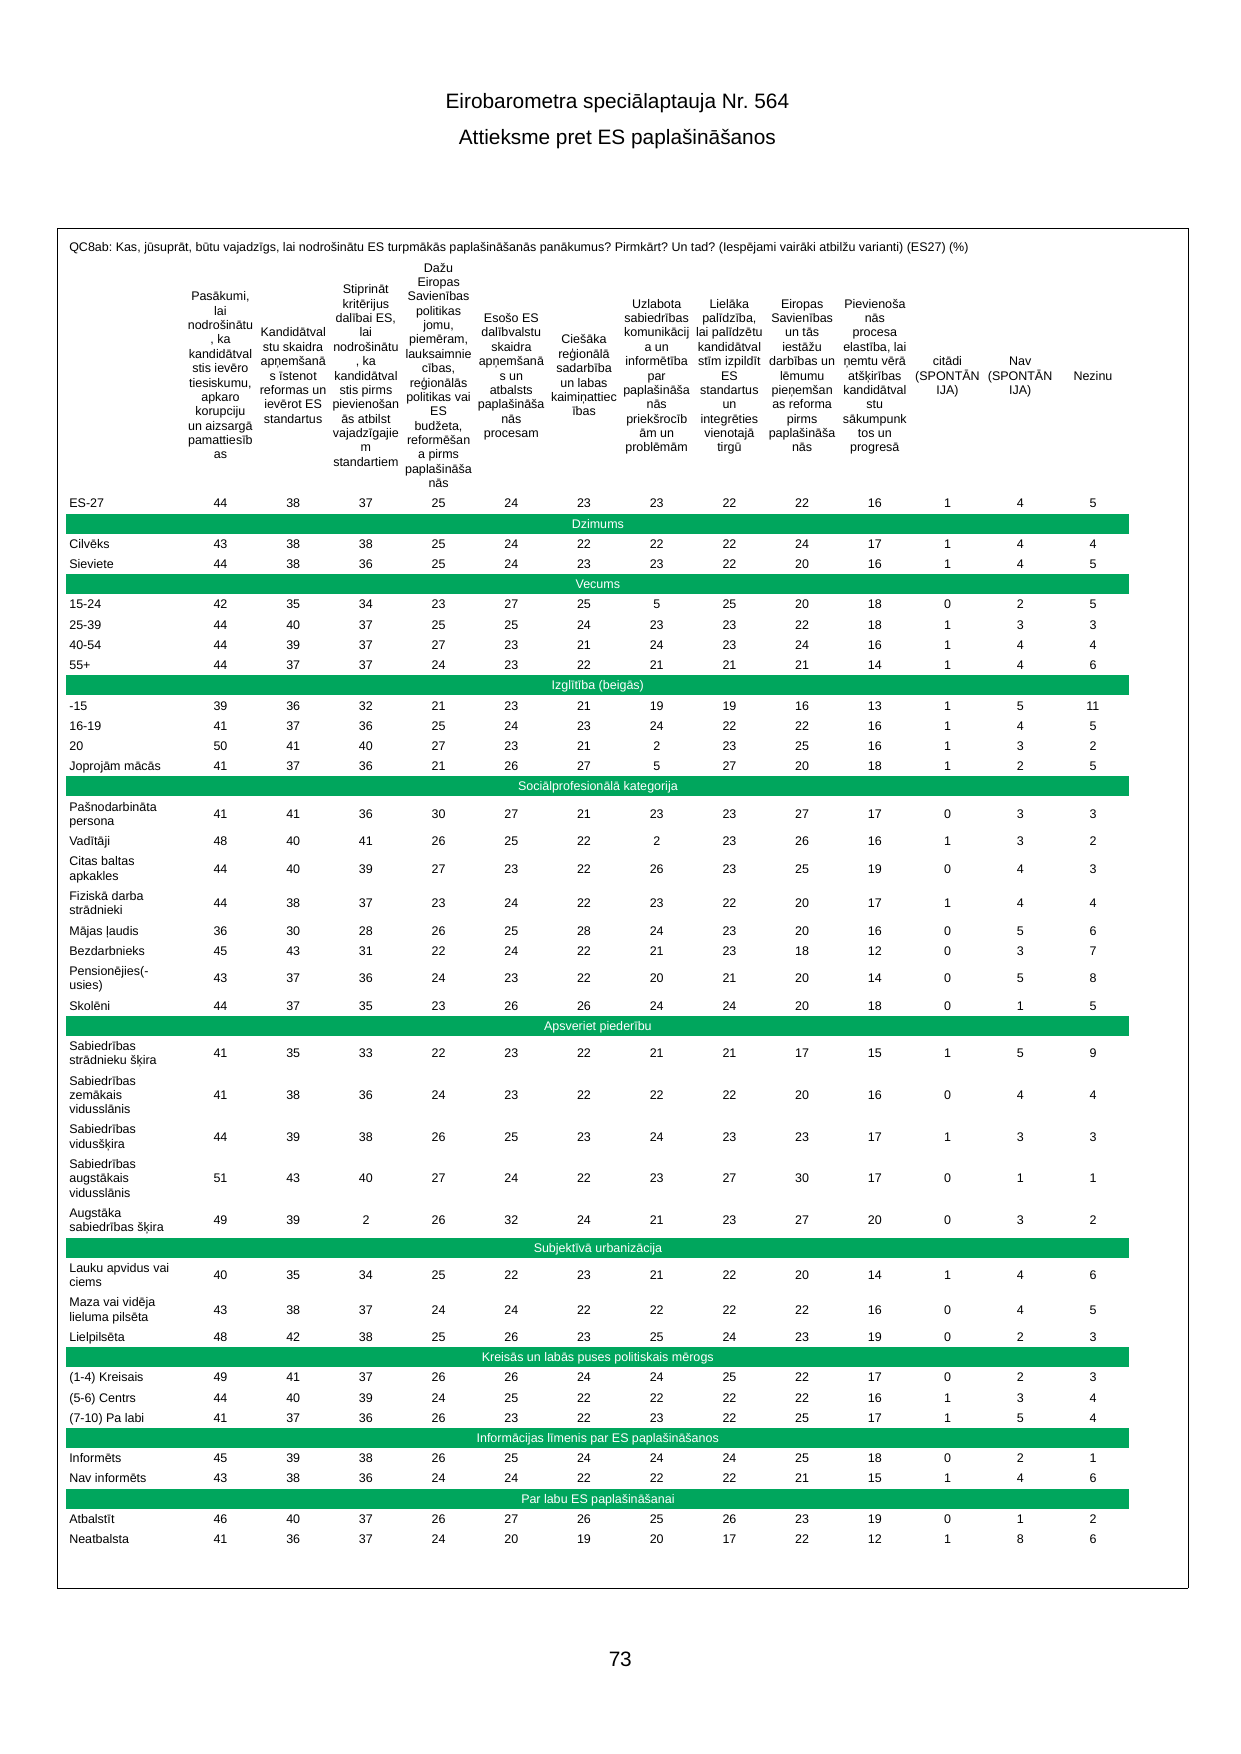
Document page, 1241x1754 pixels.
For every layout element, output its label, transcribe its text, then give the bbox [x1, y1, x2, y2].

table_cell 24 [548, 1448, 620, 1468]
table_cell 44 [184, 851, 257, 886]
table_cell 9 [1056, 1036, 1129, 1070]
table_cell 24 [620, 716, 693, 736]
table_cell ES-27 [66, 493, 184, 513]
table_cell 24 [475, 1292, 547, 1327]
table_cell 45 [184, 941, 257, 961]
table_cell 23 [766, 1327, 838, 1347]
table_cell 2 [984, 594, 1056, 614]
table_cell Lielāka palīdzība, lai palīdzētu kandidātvalstīm izpildīt ES standartus un integrēties vienotajā tirgū [693, 258, 766, 493]
table_cell 23 [693, 615, 766, 635]
table_cell 21 [620, 655, 693, 675]
table_cell 22 [548, 1070, 620, 1119]
table_cell 20 [766, 1258, 838, 1292]
table_cell 0 [911, 1203, 984, 1237]
table_cell 22 [766, 1388, 838, 1408]
table_cell 39 [329, 1388, 402, 1408]
table_cell 20 [620, 1529, 693, 1549]
table_cell 40-54 [66, 635, 184, 655]
table_cell 5 [984, 695, 1056, 716]
table_cell 23 [548, 1258, 620, 1292]
table_cell 19 [838, 1509, 911, 1529]
table_cell 1 [911, 1119, 984, 1154]
table_cell 20 [766, 886, 838, 920]
table_cell 0 [911, 1367, 984, 1387]
table_header QC8ab: Kas, jūsuprāt, būtu vajadzīgs, lai nodrošinātu ES turpmākās paplašināšanās panākumus? Pirmkārt? Un tad? (Iespējami vairāki atbilžu varianti) (ES27) (%) [66, 237, 1129, 257]
table_cell 2 [1056, 1203, 1129, 1237]
table_cell 24 [548, 615, 620, 635]
table_cell Sabiedrības vidusšķira [66, 1119, 184, 1154]
table_cell 25 [620, 1327, 693, 1347]
table_cell 46 [184, 1509, 257, 1529]
table_cell 22 [548, 1388, 620, 1408]
table_cell Sieviete [66, 554, 184, 574]
table_cell 5 [1056, 594, 1129, 614]
table_cell 5 [1056, 1292, 1129, 1327]
table_cell 5 [984, 1408, 1056, 1428]
table_cell 3 [984, 1388, 1056, 1408]
table_cell 41 [257, 1367, 329, 1387]
table_cell 35 [329, 995, 402, 1016]
table_cell 37 [329, 1529, 402, 1549]
table_cell 38 [257, 1292, 329, 1327]
table_cell Pensionējies(-usies) [66, 961, 184, 995]
table_cell 5 [984, 961, 1056, 995]
table_cell 18 [838, 594, 911, 614]
table_cell 43 [184, 961, 257, 995]
table_cell 1 [911, 736, 984, 756]
table_cell Vadītāji [66, 831, 184, 851]
table_cell 0 [911, 1448, 984, 1468]
table_cell 40 [329, 1154, 402, 1203]
table_cell 25 [693, 594, 766, 614]
table_cell 39 [257, 635, 329, 655]
table_cell 27 [475, 796, 547, 831]
table_cell 2 [984, 1327, 1056, 1347]
table_cell 4 [1056, 1388, 1129, 1408]
table_cell 44 [184, 655, 257, 675]
table_cell 23 [693, 1203, 766, 1237]
table_cell 36 [257, 1529, 329, 1549]
table_cell 14 [838, 961, 911, 995]
table_cell 16 [766, 695, 838, 716]
table_cell 16 [838, 831, 911, 851]
table_cell 1 [911, 534, 984, 554]
table_cell Pievienošanās procesa elastība, lai ņemtu vērā atšķirības kandidātvalstu sākumpunktos un progresā [838, 258, 911, 493]
table_cell 5 [1056, 716, 1129, 736]
table_cell 37 [329, 1509, 402, 1529]
table_cell 37 [329, 1292, 402, 1327]
table_cell 22 [548, 1154, 620, 1203]
table_cell 23 [548, 1327, 620, 1347]
table_cell 1 [984, 1509, 1056, 1529]
table_cell 23 [620, 796, 693, 831]
table_cell 20 [766, 961, 838, 995]
table_cell 0 [911, 1327, 984, 1347]
table_cell 1 [911, 635, 984, 655]
table_cell 26 [402, 1203, 475, 1237]
table_cell 4 [984, 716, 1056, 736]
table_cell 2 [984, 1448, 1056, 1468]
table_cell 1 [1056, 1448, 1129, 1468]
table_cell 17 [838, 1154, 911, 1203]
table_cell 24 [620, 1448, 693, 1468]
table_cell 17 [693, 1529, 766, 1549]
table_cell Skolēni [66, 995, 184, 1016]
table_cell Par labu ES paplašināšanai [66, 1489, 1129, 1509]
table_cell 12 [838, 941, 911, 961]
table_cell 35 [257, 594, 329, 614]
table_cell 4 [1056, 534, 1129, 554]
table_cell 19 [838, 851, 911, 886]
table_cell 25 [402, 493, 475, 513]
table_cell 23 [475, 635, 547, 655]
table_cell 50 [184, 736, 257, 756]
table_cell 22 [548, 851, 620, 886]
table_cell 22 [548, 534, 620, 554]
table_cell 41 [184, 1529, 257, 1549]
table_cell 6 [1056, 1468, 1129, 1488]
table_cell 36 [329, 796, 402, 831]
table_cell 36 [329, 1408, 402, 1428]
table_cell 38 [257, 1070, 329, 1119]
table_cell 32 [329, 695, 402, 716]
table_cell 24 [402, 655, 475, 675]
table_cell 38 [257, 886, 329, 920]
table_cell 0 [911, 594, 984, 614]
table_cell 24 [402, 1292, 475, 1327]
table_cell 4 [984, 635, 1056, 655]
table_cell 0 [911, 1154, 984, 1203]
table_cell 24 [620, 920, 693, 941]
table_cell 40 [329, 736, 402, 756]
table_cell 23 [475, 1408, 547, 1428]
table_cell 35 [257, 1258, 329, 1292]
table_cell 49 [184, 1367, 257, 1387]
table_cell Informēts [66, 1448, 184, 1468]
table_cell Joprojām mācās [66, 756, 184, 776]
table_cell 26 [475, 756, 547, 776]
table_cell 26 [620, 851, 693, 886]
table_cell 22 [402, 941, 475, 961]
table_cell 25 [475, 1388, 547, 1408]
table_cell 1 [984, 995, 1056, 1016]
table_cell 44 [184, 635, 257, 655]
table_cell 4 [984, 534, 1056, 554]
table_cell 17 [838, 534, 911, 554]
table_cell 20 [766, 1070, 838, 1119]
table_cell 24 [475, 716, 547, 736]
table_cell 4 [984, 554, 1056, 574]
table_cell 5 [1056, 756, 1129, 776]
table_cell 23 [475, 736, 547, 756]
table_cell 16 [838, 716, 911, 736]
table_cell 2 [620, 736, 693, 756]
table_cell 24 [475, 1154, 547, 1203]
table_cell 4 [984, 886, 1056, 920]
table_cell 25 [766, 736, 838, 756]
table_cell 0 [911, 920, 984, 941]
table_cell 14 [838, 655, 911, 675]
table_cell 23 [620, 615, 693, 635]
table_cell 24 [766, 635, 838, 655]
table_cell 20 [766, 554, 838, 574]
table_cell 30 [257, 920, 329, 941]
table_cell 24 [766, 534, 838, 554]
table_cell 34 [329, 1258, 402, 1292]
table_cell 5 [1056, 995, 1129, 1016]
table_cell 22 [548, 1408, 620, 1428]
table_cell 22 [620, 1388, 693, 1408]
table_cell 18 [838, 1448, 911, 1468]
table_cell 23 [402, 594, 475, 614]
table_cell 25 [475, 615, 547, 635]
table_cell 40 [257, 831, 329, 851]
table_cell 15-24 [66, 594, 184, 614]
table_cell 0 [911, 941, 984, 961]
table_cell Sabiedrības augstākais vidusslānis [66, 1154, 184, 1203]
table_cell 26 [402, 831, 475, 851]
table_cell 1 [911, 554, 984, 574]
table_cell Nezinu [1056, 258, 1129, 493]
table_cell 24 [475, 941, 547, 961]
table_cell 26 [402, 920, 475, 941]
table_cell Cilvēks [66, 534, 184, 554]
table_cell 41 [257, 796, 329, 831]
table_cell 0 [911, 851, 984, 886]
table_cell 39 [257, 1119, 329, 1154]
table_cell 38 [257, 1468, 329, 1488]
table_cell Sociālprofesionālā kategorija [66, 776, 1129, 796]
table_cell 23 [548, 1119, 620, 1154]
table_cell 37 [329, 493, 402, 513]
table_cell 6 [1056, 920, 1129, 941]
table_cell 1 [911, 1468, 984, 1488]
table_cell 23 [693, 736, 766, 756]
table_cell 41 [184, 1408, 257, 1428]
table_cell 37 [257, 961, 329, 995]
table_cell 25 [693, 1367, 766, 1387]
table_cell 20 [66, 736, 184, 756]
table_cell 40 [257, 615, 329, 635]
table_cell 22 [693, 1258, 766, 1292]
table_cell 21 [620, 1203, 693, 1237]
table_cell 23 [475, 961, 547, 995]
table_cell 12 [838, 1529, 911, 1549]
table_cell 4 [984, 851, 1056, 886]
table_cell -15 [66, 695, 184, 716]
table_cell 26 [693, 1509, 766, 1529]
table_cell Subjektīvā urbanizācija [66, 1238, 1129, 1258]
table_cell 17 [766, 1036, 838, 1070]
table_cell 18 [838, 995, 911, 1016]
table_cell 43 [184, 1292, 257, 1327]
table_cell 21 [620, 1036, 693, 1070]
table_cell 2 [1056, 831, 1129, 851]
table_cell 23 [766, 1119, 838, 1154]
table_cell 22 [548, 1468, 620, 1488]
table_cell 11 [1056, 695, 1129, 716]
table_cell 25 [402, 615, 475, 635]
table_cell 36 [329, 1070, 402, 1119]
table_cell 27 [693, 756, 766, 776]
table_cell Eiropas Savienības un tās iestāžu darbības un lēmumu pieņemšanas reforma pirms paplašināšanās [766, 258, 838, 493]
table_cell Sabiedrības strādnieku šķira [66, 1036, 184, 1070]
table_cell 3 [1056, 1119, 1129, 1154]
table_cell 24 [620, 1119, 693, 1154]
table_cell 40 [257, 1509, 329, 1529]
table_cell 0 [911, 796, 984, 831]
table_cell 43 [184, 1468, 257, 1488]
table_cell 22 [766, 1292, 838, 1327]
table_cell 30 [402, 796, 475, 831]
table_cell Ciešāka reģionālā sadarbība un labas kaimiņattiecības [548, 258, 620, 493]
table_cell 26 [766, 831, 838, 851]
table_cell 38 [329, 1119, 402, 1154]
table_cell 26 [475, 1367, 547, 1387]
table_cell Pašnodarbināta persona [66, 796, 184, 831]
table_cell 2 [984, 756, 1056, 776]
table_cell 21 [548, 695, 620, 716]
table_cell 17 [838, 1367, 911, 1387]
table_cell 25 [402, 716, 475, 736]
table_cell 17 [838, 796, 911, 831]
table_cell 2 [984, 1367, 1056, 1387]
table_cell 20 [766, 920, 838, 941]
table_cell 39 [257, 1448, 329, 1468]
table_cell 3 [1056, 1367, 1129, 1387]
table_cell 36 [329, 554, 402, 574]
table_cell Lauku apvidus vai ciems [66, 1258, 184, 1292]
table_cell Maza vai vidēja lieluma pilsēta [66, 1292, 184, 1327]
table_cell Esošo ES dalībvalstu skaidra apņemšanās un atbalsts paplašināšanās procesam [475, 258, 547, 493]
table_cell 27 [475, 1509, 547, 1529]
table_cell 30 [766, 1154, 838, 1203]
table_cell 23 [475, 655, 547, 675]
table_cell 6 [1056, 655, 1129, 675]
table_cell 22 [766, 615, 838, 635]
table_cell 1 [911, 695, 984, 716]
table_cell 21 [693, 961, 766, 995]
table_cell 22 [766, 493, 838, 513]
table_cell 21 [548, 635, 620, 655]
table_cell 25 [402, 554, 475, 574]
table_cell 4 [984, 493, 1056, 513]
table_cell 21 [620, 941, 693, 961]
table_cell 26 [402, 1509, 475, 1529]
table_cell 23 [620, 1154, 693, 1203]
table_cell 22 [693, 534, 766, 554]
table_cell 5 [1056, 493, 1129, 513]
table_cell 37 [257, 1408, 329, 1428]
table_cell 4 [984, 1258, 1056, 1292]
table_cell 25 [475, 1448, 547, 1468]
table_cell 23 [548, 716, 620, 736]
table_cell 22 [693, 1070, 766, 1119]
table_cell 16 [838, 920, 911, 941]
table_cell 24 [475, 886, 547, 920]
table_cell 26 [475, 995, 547, 1016]
table_cell Apsveriet piederību [66, 1016, 1129, 1036]
table_cell citādi (SPONTĀNIJA) [911, 258, 984, 493]
table_cell 1 [911, 1036, 984, 1070]
table_cell 1 [911, 1408, 984, 1428]
table_cell 0 [911, 1509, 984, 1529]
table_cell 5 [984, 1036, 1056, 1070]
table_cell 21 [693, 655, 766, 675]
table_cell Nav (SPONTĀNIJA) [984, 258, 1056, 493]
table_cell 7 [1056, 941, 1129, 961]
table_cell 16 [838, 554, 911, 574]
table_cell 48 [184, 831, 257, 851]
table_cell 44 [184, 1119, 257, 1154]
table_cell Uzlabota sabiedrības komunikācija un informētība par paplašināšanās priekšrocībām un problēmām [620, 258, 693, 493]
table_cell 22 [766, 1529, 838, 1549]
table_cell 25 [766, 851, 838, 886]
table_cell 16 [838, 635, 911, 655]
table_cell 2 [329, 1203, 402, 1237]
table_cell 40 [257, 1388, 329, 1408]
table_cell 25 [402, 534, 475, 554]
table_cell 1 [911, 831, 984, 851]
table_cell 24 [693, 1448, 766, 1468]
table_cell 27 [548, 756, 620, 776]
table_cell 24 [475, 1468, 547, 1488]
table_cell 36 [329, 961, 402, 995]
table_cell Neatbalsta [66, 1529, 184, 1549]
table_cell 22 [693, 716, 766, 736]
table_cell 5 [620, 594, 693, 614]
table_cell Stiprināt kritērijus dalībai ES, lai nodrošinātu, ka kandidātvalstis pirms pievienošanās atbilst vajadzīgajiem standartiem [329, 258, 402, 493]
table_cell 4 [1056, 635, 1129, 655]
table_cell 22 [693, 554, 766, 574]
table_cell 34 [329, 594, 402, 614]
table_cell 27 [766, 796, 838, 831]
table_cell 23 [548, 554, 620, 574]
table_cell 17 [838, 1408, 911, 1428]
table_cell 3 [1056, 1327, 1129, 1347]
table_cell 23 [693, 796, 766, 831]
table_cell 1 [984, 1154, 1056, 1203]
table_cell 22 [548, 961, 620, 995]
table_cell 3 [984, 796, 1056, 831]
table_cell 23 [402, 886, 475, 920]
table_cell 25 [766, 1408, 838, 1428]
table_cell (1-4) Kreisais [66, 1367, 184, 1387]
table_cell 37 [257, 655, 329, 675]
table_cell 33 [329, 1036, 402, 1070]
table_cell 0 [911, 995, 984, 1016]
table_cell 23 [475, 851, 547, 886]
table_cell Informācijas līmenis par ES paplašināšanos [66, 1428, 1129, 1448]
table_cell 3 [984, 831, 1056, 851]
table_cell 25-39 [66, 615, 184, 635]
table_cell 38 [257, 493, 329, 513]
table_cell 44 [184, 554, 257, 574]
table_cell 45 [184, 1448, 257, 1468]
table_cell Dažu Eiropas Savienības politikas jomu, piemēram, lauksaimniecības, reģionālās politikas vai ES budžeta, reformēšana pirms paplašināšanās [402, 258, 475, 493]
table_cell 26 [402, 1367, 475, 1387]
table_cell 23 [620, 886, 693, 920]
table_cell 5 [984, 920, 1056, 941]
table_cell 1 [911, 1388, 984, 1408]
table_cell 22 [548, 1036, 620, 1070]
table_cell 22 [620, 1070, 693, 1119]
table_cell 36 [329, 756, 402, 776]
table_cell 24 [620, 1367, 693, 1387]
table_cell 20 [766, 594, 838, 614]
table_cell 44 [184, 493, 257, 513]
table_cell 36 [257, 695, 329, 716]
table_cell 24 [620, 995, 693, 1016]
table_cell 22 [548, 941, 620, 961]
table_cell 3 [984, 736, 1056, 756]
table_cell 26 [402, 1448, 475, 1468]
table_cell 41 [184, 716, 257, 736]
table_cell 6 [1056, 1258, 1129, 1292]
table_cell 19 [693, 695, 766, 716]
table_cell 3 [1056, 851, 1129, 886]
table_cell Citas baltas apkakles [66, 851, 184, 886]
table_cell 4 [984, 1292, 1056, 1327]
table_cell 27 [402, 736, 475, 756]
table_cell 28 [329, 920, 402, 941]
table_cell 1 [911, 756, 984, 776]
table_cell 4 [1056, 1070, 1129, 1119]
table_cell 38 [257, 534, 329, 554]
table_cell 22 [766, 716, 838, 736]
table_cell (5-6) Centrs [66, 1388, 184, 1408]
table_cell 3 [984, 1119, 1056, 1154]
table_cell 28 [548, 920, 620, 941]
table_cell 43 [184, 534, 257, 554]
table_cell 3 [984, 1203, 1056, 1237]
table_cell 21 [402, 756, 475, 776]
table_cell 41 [257, 736, 329, 756]
table_cell 23 [475, 695, 547, 716]
table_cell 14 [838, 1258, 911, 1292]
table_cell 3 [1056, 796, 1129, 831]
table_cell 40 [257, 851, 329, 886]
table_cell 22 [475, 1258, 547, 1292]
table_cell 23 [693, 1119, 766, 1154]
table_cell 16 [838, 1388, 911, 1408]
table_cell 48 [184, 1327, 257, 1347]
table_cell 16 [838, 736, 911, 756]
table_cell 39 [184, 695, 257, 716]
table_cell 0 [911, 1070, 984, 1119]
table_cell 22 [620, 1468, 693, 1488]
table_cell 1 [911, 1529, 984, 1549]
table_cell 49 [184, 1203, 257, 1237]
table_cell 0 [911, 961, 984, 995]
table_cell 39 [257, 1203, 329, 1237]
table_cell 26 [475, 1327, 547, 1347]
table_cell 20 [766, 756, 838, 776]
table_cell 25 [548, 594, 620, 614]
table_cell 39 [329, 851, 402, 886]
table_cell 3 [984, 941, 1056, 961]
table_cell 24 [402, 1529, 475, 1549]
table_cell 32 [475, 1203, 547, 1237]
table_cell 27 [693, 1154, 766, 1203]
table_cell 21 [548, 736, 620, 756]
table_cell 21 [548, 796, 620, 831]
table_cell 41 [184, 1036, 257, 1070]
table_cell 41 [184, 1070, 257, 1119]
table_cell 44 [184, 615, 257, 635]
table_cell 41 [184, 756, 257, 776]
table_cell 16 [838, 493, 911, 513]
table_cell 26 [402, 1119, 475, 1154]
table_cell 1 [911, 716, 984, 736]
table_cell 23 [693, 851, 766, 886]
table_cell 2 [1056, 736, 1129, 756]
table_cell Bezdarbnieks [66, 941, 184, 961]
table_cell 8 [1056, 961, 1129, 995]
table_cell Augstāka sabiedrības šķira [66, 1203, 184, 1237]
table_cell 55+ [66, 655, 184, 675]
table_cell 23 [620, 493, 693, 513]
table_cell 23 [475, 1036, 547, 1070]
table_cell 1 [911, 886, 984, 920]
table_cell 23 [766, 1509, 838, 1529]
table_cell 37 [257, 756, 329, 776]
table_cell 4 [984, 1468, 1056, 1488]
table_cell 5 [1056, 554, 1129, 574]
table_cell 22 [548, 1292, 620, 1327]
table_cell 44 [184, 995, 257, 1016]
table_cell 25 [475, 1119, 547, 1154]
table_cell 44 [184, 1388, 257, 1408]
table_cell 36 [329, 1468, 402, 1488]
table_cell 27 [766, 1203, 838, 1237]
table_cell Kreisās un labās puses politiskais mērogs [66, 1347, 1129, 1367]
table_cell 36 [329, 716, 402, 736]
table_cell 38 [257, 554, 329, 574]
table_cell 43 [257, 1154, 329, 1203]
table_cell 37 [329, 615, 402, 635]
table_cell 35 [257, 1036, 329, 1070]
table_cell 4 [1056, 886, 1129, 920]
table_cell 27 [402, 1154, 475, 1203]
table_cell 37 [329, 1367, 402, 1387]
table_cell 2 [620, 831, 693, 851]
table_cell 24 [402, 1388, 475, 1408]
table_cell 23 [548, 493, 620, 513]
table_cell 37 [329, 635, 402, 655]
table_cell 23 [620, 1408, 693, 1428]
table_cell 26 [402, 1408, 475, 1428]
table_cell 20 [620, 961, 693, 995]
table_cell 23 [402, 995, 475, 1016]
table_cell 24 [402, 1070, 475, 1119]
table_cell 25 [766, 1448, 838, 1468]
table_cell Mājas ļaudis [66, 920, 184, 941]
table_cell 37 [329, 655, 402, 675]
table_cell 19 [620, 695, 693, 716]
table_cell 25 [475, 831, 547, 851]
table_cell 22 [693, 1292, 766, 1327]
table_cell 6 [1056, 1529, 1129, 1549]
table_cell 26 [548, 1509, 620, 1529]
table_cell 23 [475, 1070, 547, 1119]
table_cell 22 [693, 1388, 766, 1408]
table_cell 15 [838, 1468, 911, 1488]
table_cell 38 [329, 1327, 402, 1347]
table_cell 37 [329, 886, 402, 920]
table_cell 0 [911, 1292, 984, 1327]
table_cell 24 [620, 635, 693, 655]
table_cell [66, 258, 184, 493]
table_cell Nav informēts [66, 1468, 184, 1488]
table_cell Sabiedrības zemākais vidusslānis [66, 1070, 184, 1119]
table_cell 22 [620, 534, 693, 554]
table_cell Izglītība (beigās) [66, 675, 1129, 695]
table_cell 24 [548, 1203, 620, 1237]
table_cell 41 [184, 796, 257, 831]
table_cell (7-10) Pa labi [66, 1408, 184, 1428]
table_cell 22 [693, 886, 766, 920]
table_cell 22 [693, 493, 766, 513]
table_cell 51 [184, 1154, 257, 1203]
table_cell 24 [402, 961, 475, 995]
table_cell 5 [620, 756, 693, 776]
table_cell 24 [402, 1468, 475, 1488]
table_cell 20 [475, 1529, 547, 1549]
table_cell 1 [911, 615, 984, 635]
table_cell 38 [329, 1448, 402, 1468]
table_cell 22 [548, 655, 620, 675]
table_cell 8 [984, 1529, 1056, 1549]
table_cell 23 [693, 920, 766, 941]
table_cell 22 [548, 831, 620, 851]
table_cell 22 [620, 1292, 693, 1327]
table_cell 24 [475, 534, 547, 554]
table_cell 16-19 [66, 716, 184, 736]
table_cell Lielpilsēta [66, 1327, 184, 1347]
table_cell 15 [838, 1036, 911, 1070]
table_cell 21 [766, 655, 838, 675]
table_cell 1 [911, 655, 984, 675]
table_cell 22 [766, 1367, 838, 1387]
table_cell 21 [402, 695, 475, 716]
table_cell 24 [475, 554, 547, 574]
table_cell 1 [911, 1258, 984, 1292]
table_cell 37 [257, 995, 329, 1016]
table_cell 25 [475, 920, 547, 941]
table_cell 23 [693, 831, 766, 851]
table_cell 18 [838, 615, 911, 635]
table_cell 4 [984, 1070, 1056, 1119]
table_cell 17 [838, 1119, 911, 1154]
table_cell 23 [620, 554, 693, 574]
table_cell 42 [257, 1327, 329, 1347]
table_cell 24 [693, 1327, 766, 1347]
table_cell 27 [475, 594, 547, 614]
table_cell 22 [402, 1036, 475, 1070]
table_cell 4 [1056, 1408, 1129, 1428]
table_cell 27 [402, 851, 475, 886]
table_cell 24 [548, 1367, 620, 1387]
table_cell 2 [1056, 1509, 1129, 1529]
table_cell 37 [257, 716, 329, 736]
table_cell 13 [838, 695, 911, 716]
table_cell 1 [911, 493, 984, 513]
table_cell 23 [693, 941, 766, 961]
table_cell 25 [620, 1509, 693, 1529]
table_cell Kandidātvalstu skaidra apņemšanās īstenot reformas un ievērot ES standartus [257, 258, 329, 493]
table_cell 31 [329, 941, 402, 961]
table_cell Vecums [66, 574, 1129, 594]
table_cell 21 [620, 1258, 693, 1292]
table_cell 44 [184, 886, 257, 920]
table_cell 3 [984, 615, 1056, 635]
table_cell 20 [766, 995, 838, 1016]
table_cell 19 [548, 1529, 620, 1549]
table_cell 23 [693, 635, 766, 655]
table_cell 16 [838, 1070, 911, 1119]
table_cell Atbalstīt [66, 1509, 184, 1529]
table_cell 41 [329, 831, 402, 851]
table_cell 17 [838, 886, 911, 920]
table_cell 25 [402, 1258, 475, 1292]
table_cell 18 [838, 756, 911, 776]
table_cell 24 [475, 493, 547, 513]
table_cell 22 [548, 886, 620, 920]
table_cell 43 [257, 941, 329, 961]
table_cell 26 [548, 995, 620, 1016]
table_cell 1 [1056, 1154, 1129, 1203]
table_cell 16 [838, 1292, 911, 1327]
table_cell Fiziskā darba strādnieki [66, 886, 184, 920]
table_cell 22 [693, 1468, 766, 1488]
table_cell 40 [184, 1258, 257, 1292]
table_cell 22 [693, 1408, 766, 1428]
table_cell 36 [184, 920, 257, 941]
table_cell 38 [329, 534, 402, 554]
table_cell 27 [402, 635, 475, 655]
table_cell Pasākumi, lai nodrošinātu, ka kandidātvalstis ievēro tiesiskumu, apkaro korupciju un aizsargā pamattiesības [184, 258, 257, 493]
table_cell 3 [1056, 615, 1129, 635]
table_cell 21 [693, 1036, 766, 1070]
table_cell 21 [766, 1468, 838, 1488]
table_cell 42 [184, 594, 257, 614]
table_cell 4 [984, 655, 1056, 675]
table_cell 20 [838, 1203, 911, 1237]
table_cell 25 [402, 1327, 475, 1347]
table_cell Dzimums [66, 514, 1129, 534]
table_cell 18 [766, 941, 838, 961]
table_cell 24 [693, 995, 766, 1016]
table_cell 19 [838, 1327, 911, 1347]
